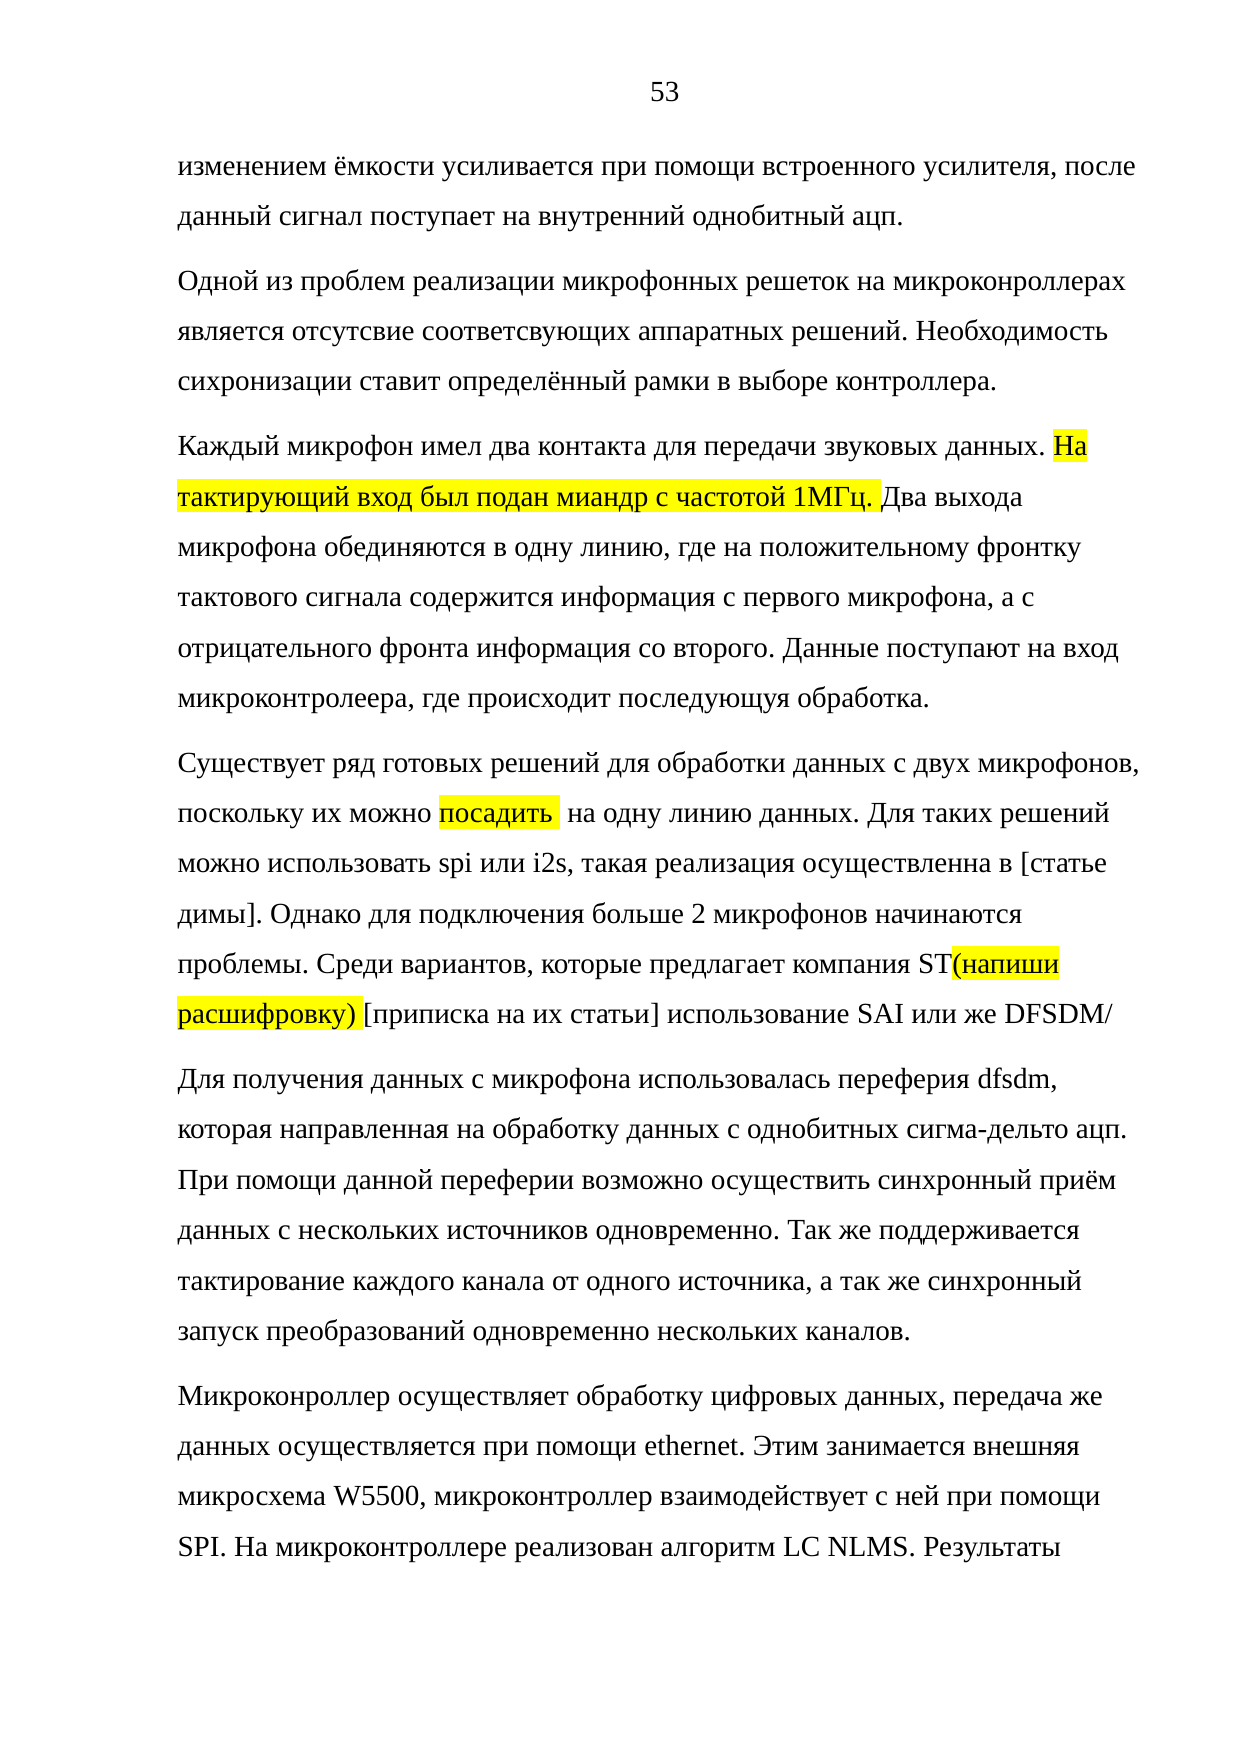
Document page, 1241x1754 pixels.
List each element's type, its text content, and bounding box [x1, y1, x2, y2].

text Для получения данных с микрофона использовалась переферия dfsdm, которая направленная на обработку данных с однобитных сигма-дельто ацп. При помощи данной переферии возможно осуществить синхронный приём данных с нескольких источников одновременно. Так же поддерживается тактирование каждого канала от одного источника, а так же синхронный запуск преобразований одновременно нескольких каналов. [177, 1061, 1152, 1346]
text изменением ёмкости усиливается при помощи встроенного усилителя, после данный сигнал поступает на внутренний однобитный ацп. [177, 148, 1152, 232]
text Существует ряд готовых решений для обработки данных с двух микрофонов, поскольку их можно посадить на одну линию данных. Для таких решений можно использовать spi или i2s, такая реализация осуществленна в [статье димы]. Однако для подключения больше 2 микрофонов начинаются проблемы. Среди вариантов, которые предлагает компания ST(напиши расшифровку) [приписка на их статьи] использование SAI или же DFSDM/ [177, 745, 1152, 1030]
text Каждый микрофон имел два контакта для передачи звуковых данных. На тактирующий вход был подан миандр с частотой 1МГц. Два выхода микрофона обединяются в одну линию, где на положительному фронтку тактового сигнала содержится информация с первого микрофона, а с отрицательного фронта информация со второго. Данные поступают на вход микроконтролеера, где происходит последующуя обработка. [177, 428, 1152, 713]
text Одной из проблем реализации микрофонных решеток на микроконроллерах является отсутсвие соответсвующих аппаратных решений. Необходимость сихронизации ставит определённый рамки в выборе контроллера. [177, 263, 1152, 397]
text Микроконроллер осуществляет обработку цифровых данных, передача же данных осуществляется при помощи ethernet. Этим занимается внешняя микросхема W5500, микроконтроллер взаимодействует с ней при помощи SPI. На микроконтроллере реализован алгоритм LC NLMS. Результаты [177, 1378, 1152, 1562]
